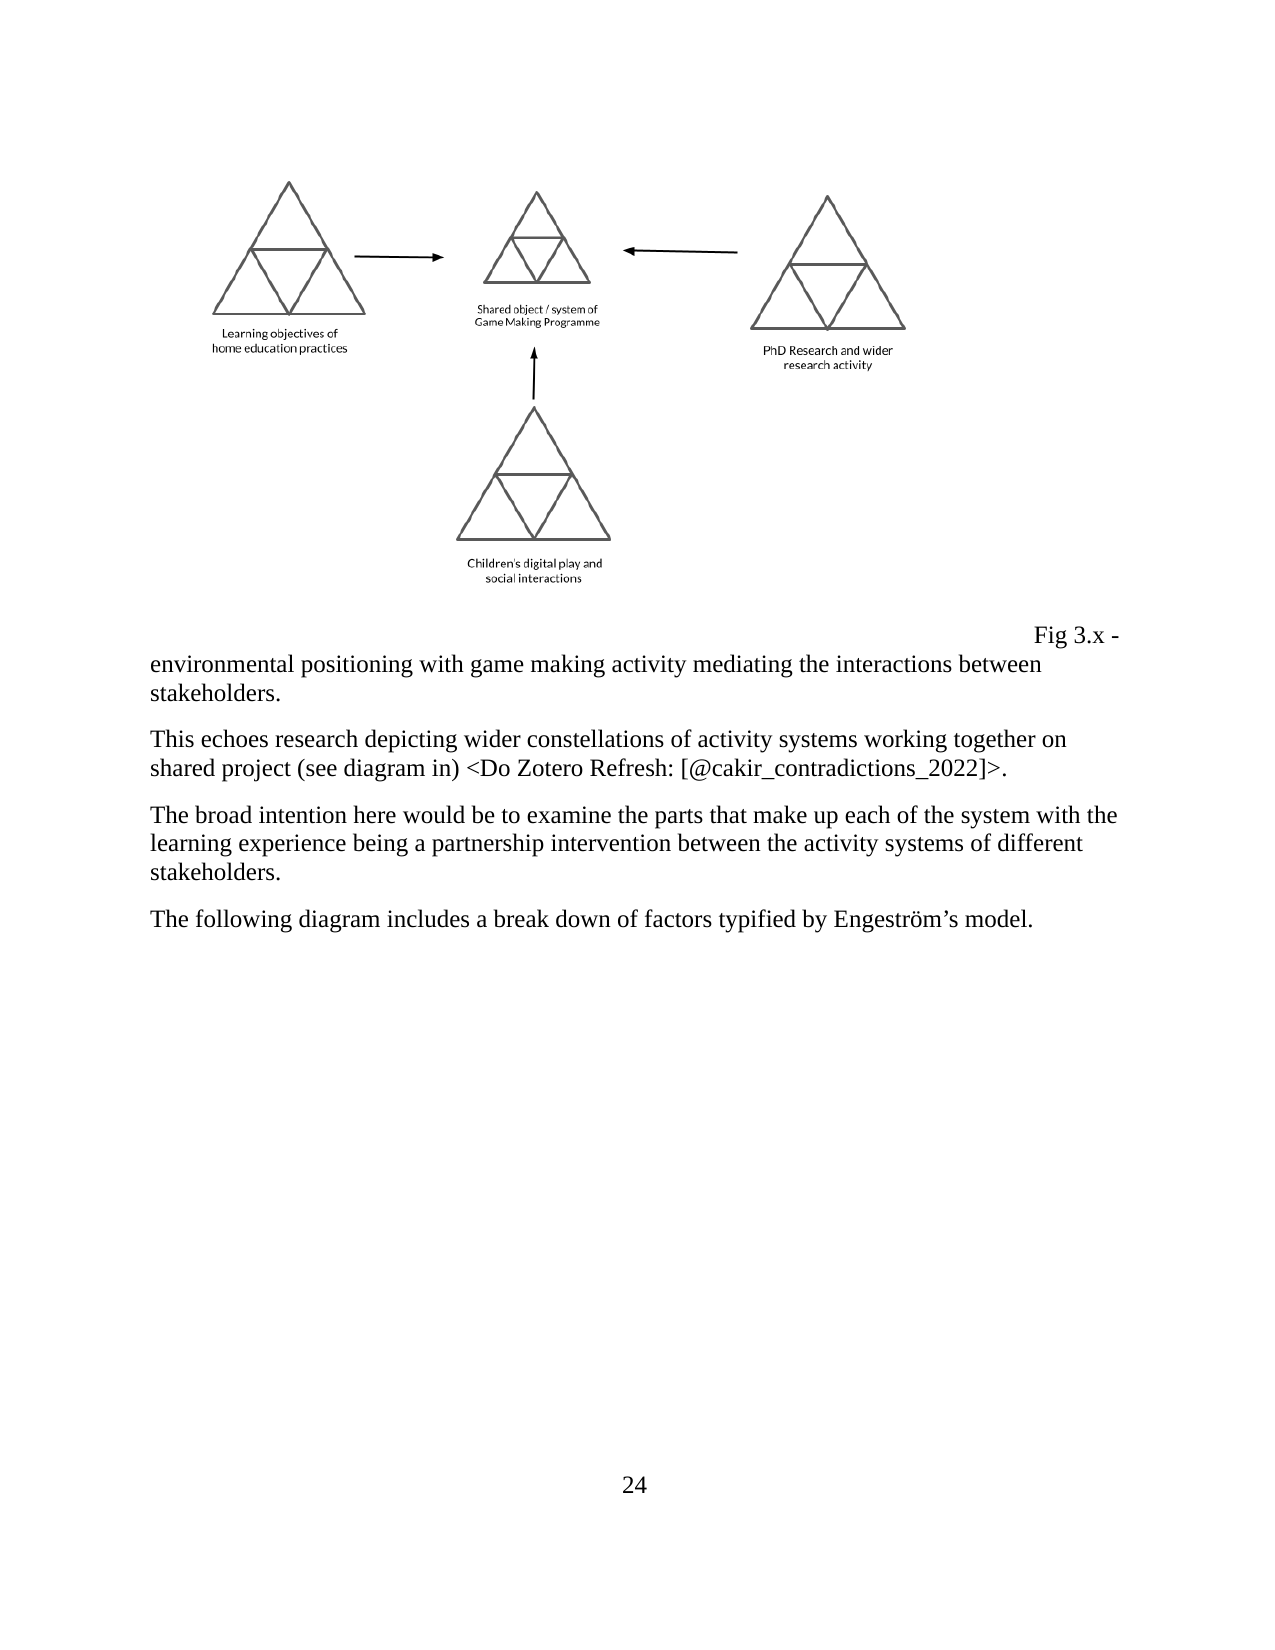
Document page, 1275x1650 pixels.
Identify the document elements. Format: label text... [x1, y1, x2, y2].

text This echoes research depicting wider constellations of activity systems working together on shared project (see diagram in) <Do Zotero Refresh: [@cakir_contradictions_2022]>. [150, 724, 1125, 782]
text The broad intention here would be to examine the parts that make up each of the system with the learning experience being a partnership intervention between the activity systems of different stakeholders. [150, 800, 1125, 886]
text The following diagram includes a break down of factors typified by Engeström’s model. [150, 904, 1125, 933]
text Fig 3.x - environmental positioning with game making activity mediating the interactions between stakeholders. [150, 644, 1125, 706]
picture [150, 150, 1028, 644]
